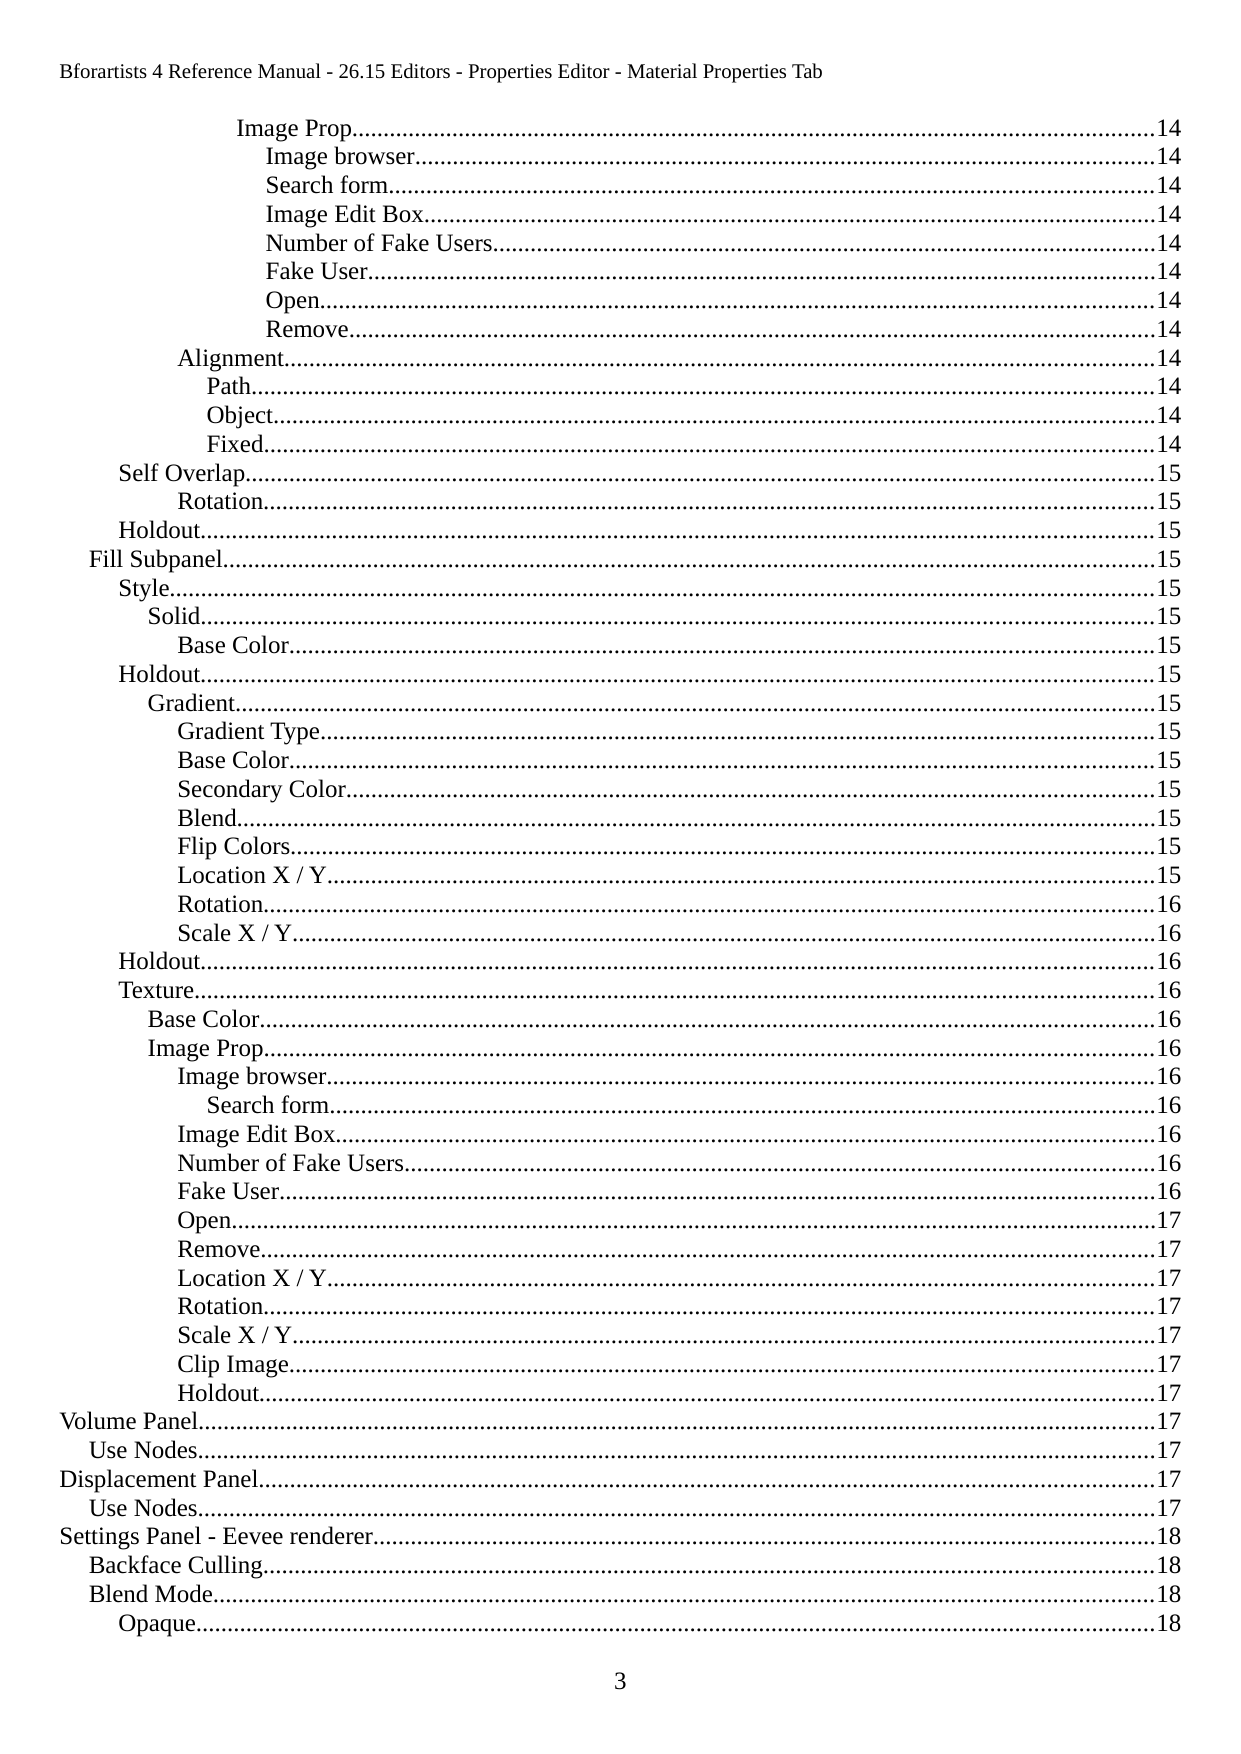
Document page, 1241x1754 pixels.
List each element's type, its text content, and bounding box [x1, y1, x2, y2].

text Style 15 [118, 573, 1181, 601]
text Image browser 16 [177, 1061, 1181, 1090]
text Holdout 15 [118, 659, 1181, 688]
text Secondary Color 15 [177, 774, 1181, 803]
text Gradient 15 [147, 688, 1181, 716]
text Blend Mode 18 [88, 1579, 1181, 1608]
text Holdout 15 [118, 515, 1181, 544]
text Rotation 17 [177, 1291, 1181, 1320]
text Base Color 15 [177, 745, 1181, 774]
text Image Edit Box 14 [265, 199, 1181, 228]
text Image browser 14 [265, 141, 1181, 170]
text Backface Culling 18 [88, 1550, 1181, 1579]
text Open 14 [265, 285, 1181, 314]
text Settings Panel - Eevee renderer 18 [59, 1521, 1181, 1550]
text Number of Fake Users 14 [265, 228, 1181, 256]
text Holdout 17 [177, 1378, 1181, 1406]
text Alignment 14 [177, 343, 1181, 371]
text Scale X / Y 16 [177, 918, 1181, 946]
text Texture 16 [118, 975, 1181, 1004]
text Self Overlap 15 [118, 458, 1181, 486]
text Object 14 [206, 400, 1181, 429]
text Fill Subpanel 15 [88, 544, 1181, 573]
text Fake User 16 [177, 1176, 1181, 1205]
text Blend 15 [177, 803, 1181, 831]
text Number of Fake Users 16 [177, 1148, 1181, 1176]
text Clip Image 17 [177, 1349, 1181, 1378]
text Fake User 14 [265, 256, 1181, 285]
text Rotation 15 [177, 486, 1181, 515]
text Open 17 [177, 1205, 1181, 1234]
text Image Prop 14 [236, 113, 1181, 141]
text Flip Colors 15 [177, 831, 1181, 860]
text Holdout 16 [118, 946, 1181, 975]
text Image Prop 16 [147, 1033, 1181, 1061]
text Base Color 15 [177, 630, 1181, 659]
text Image Edit Box 16 [177, 1119, 1181, 1148]
text Solid 15 [147, 601, 1181, 630]
text Location X / Y 17 [177, 1263, 1181, 1291]
text Base Color 16 [147, 1004, 1181, 1033]
text Search form 16 [206, 1090, 1181, 1119]
text Volume Panel 17 [59, 1406, 1181, 1435]
text Use Nodes 17 [88, 1493, 1181, 1521]
text Opaque 18 [118, 1608, 1181, 1636]
text Remove 14 [265, 314, 1181, 343]
text Displacement Panel 17 [59, 1464, 1181, 1493]
text Location X / Y 15 [177, 860, 1181, 889]
text Use Nodes 17 [88, 1435, 1181, 1464]
text Rotation 16 [177, 889, 1181, 918]
text Path 14 [206, 371, 1181, 400]
text Fixed 14 [206, 429, 1181, 458]
text Search form 14 [265, 170, 1181, 199]
text Remove 17 [177, 1234, 1181, 1263]
text Scale X / Y 17 [177, 1320, 1181, 1349]
text Gradient Type 15 [177, 716, 1181, 745]
